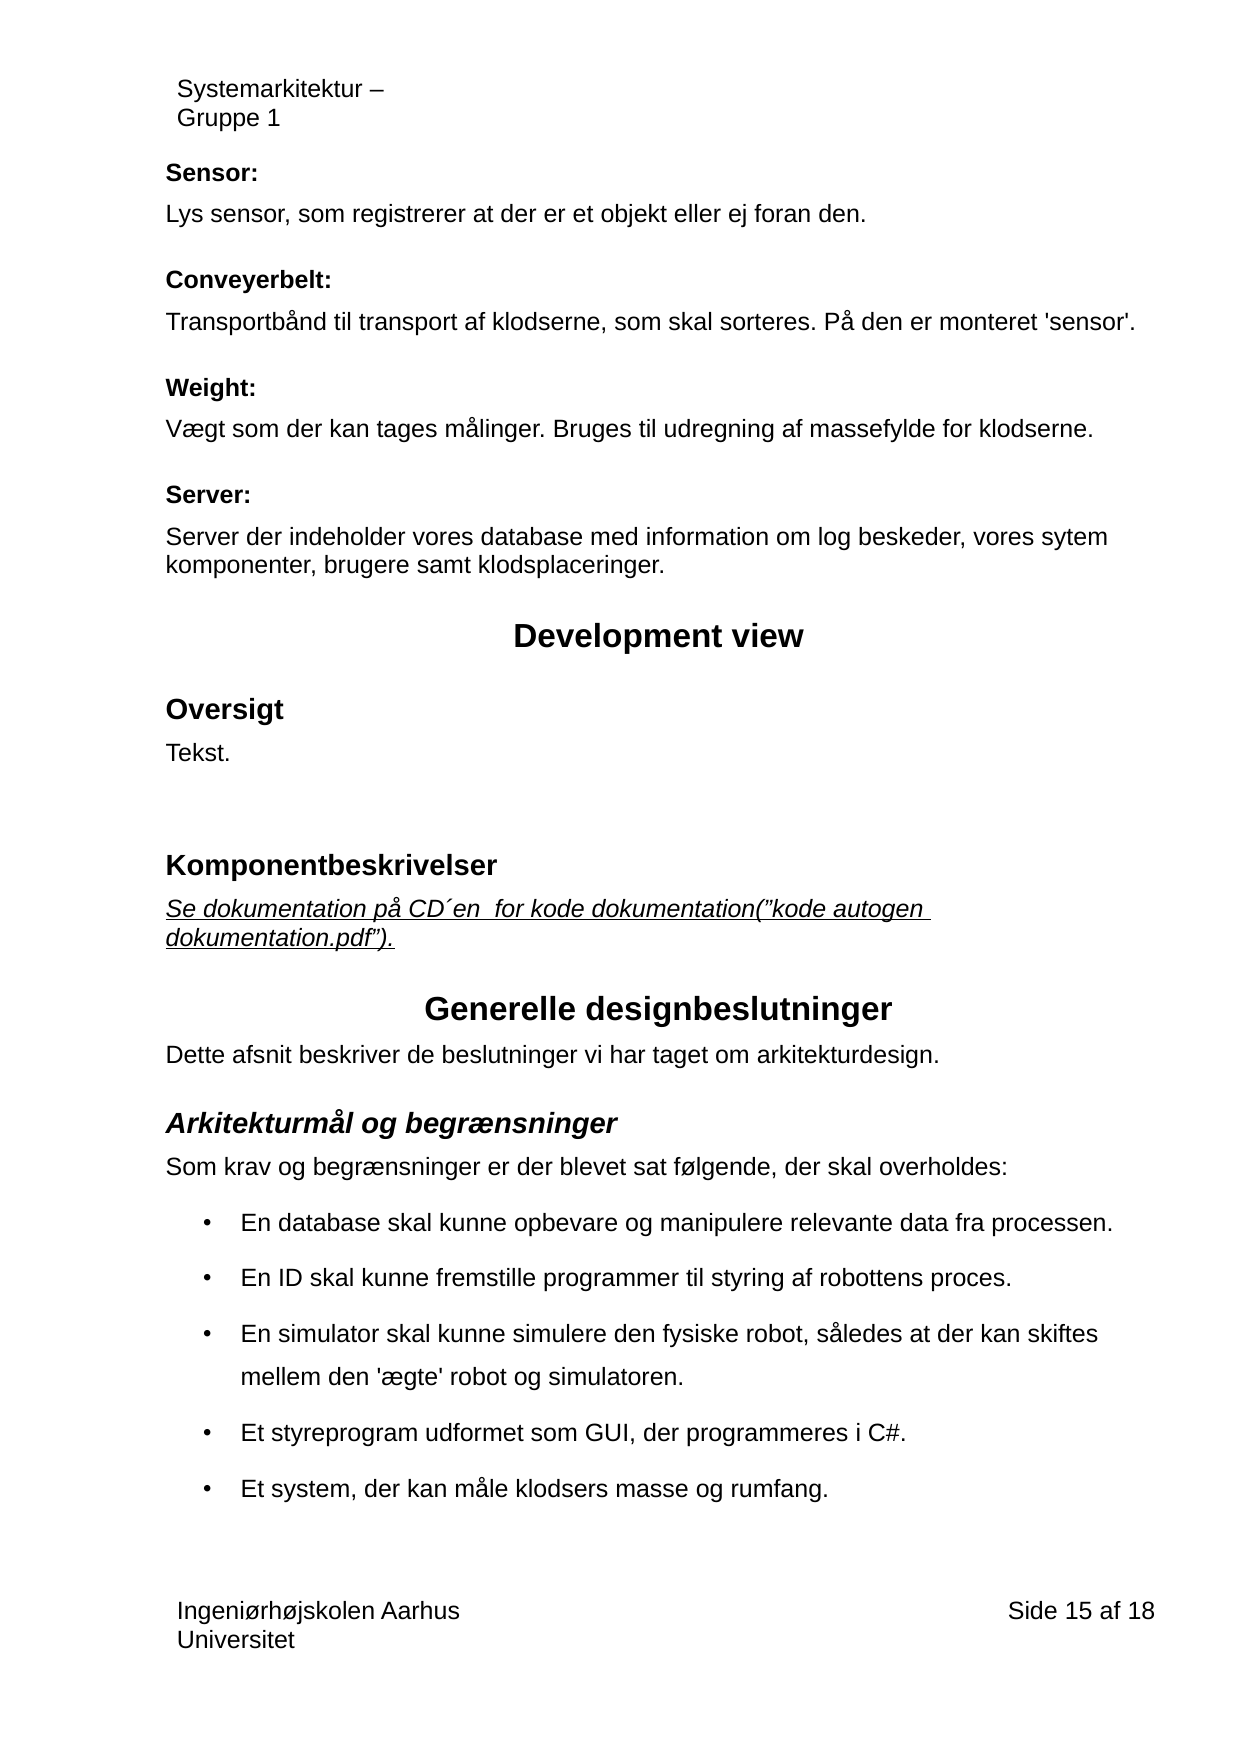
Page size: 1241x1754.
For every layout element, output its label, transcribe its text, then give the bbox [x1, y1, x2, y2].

text Transportbånd til transport af klodserne, som skal sorteres. På den er monteret 'sensor'. [165, 306, 1152, 335]
text Som krav og begrænsninger er der blevet sat følgende, der skal overholdes: [165, 1152, 1152, 1181]
subtitle Oversigt [165, 692, 1152, 726]
text Se dokumentation på CD´en for kode dokumentation(”kode autogen dokumentation.pdf”). [165, 894, 1152, 951]
subtitle Komponentbeskrivelser [165, 848, 1152, 881]
list En database skal kunne opbevare og manipulere relevante data fra processen. [203, 1208, 1152, 1237]
text Lys sensor, som registrerer at der er et objekt eller ej foran den. [165, 199, 1152, 228]
subtitle Sensor: [165, 158, 1152, 186]
subtitle Arkitekturmål og begrænsninger [165, 1106, 1152, 1139]
list Et styreprogram udformet som GUI, der programmeres i C#. [203, 1418, 1152, 1447]
subtitle Conveyerbelt: [165, 265, 1152, 294]
subtitle Development view [165, 616, 1152, 655]
list En ID skal kunne fremstille programmer til styring af robottens proces. [203, 1263, 1152, 1292]
subtitle Weight: [165, 373, 1152, 401]
text Vægt som der kan tages målinger. Bruges til udregning af massefylde for klodserne. [165, 414, 1152, 443]
text Tekst. [165, 738, 1152, 767]
subtitle Server: [165, 480, 1152, 509]
list Et system, der kan måle klodsers masse og rumfang. [203, 1474, 1152, 1503]
list En simulator skal kunne simulere den fysiske robot, således at der kan skiftes mellem den 'ægte' robot og simulatoren. [203, 1319, 1152, 1391]
subtitle Generelle designbeslutninger [165, 989, 1152, 1027]
text Dette afsnit beskriver de beslutninger vi har taget om arkitekturdesign. [165, 1040, 1152, 1068]
text Server der indeholder vores database med information om log beskeder, vores sytem komponenter, brugere samt klodsplaceringer. [165, 521, 1152, 579]
